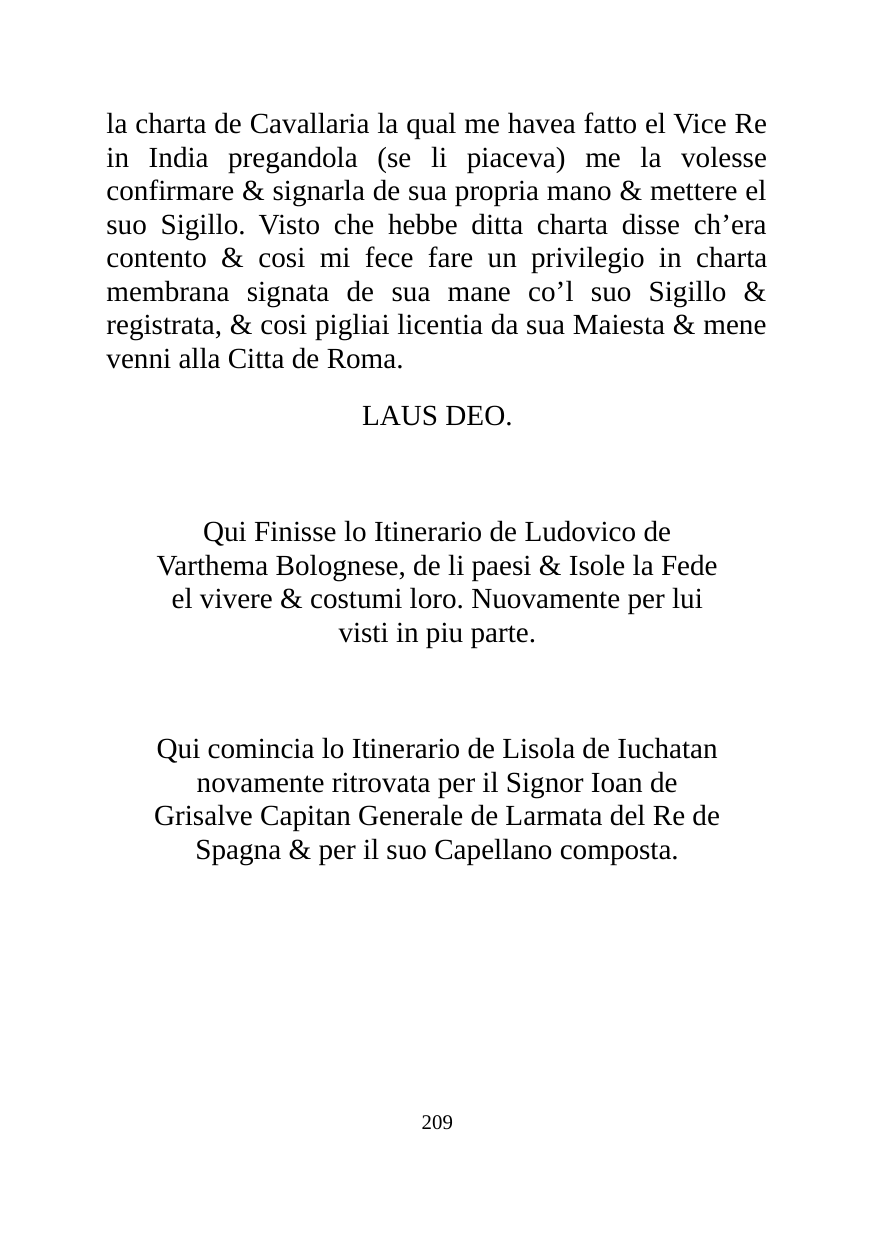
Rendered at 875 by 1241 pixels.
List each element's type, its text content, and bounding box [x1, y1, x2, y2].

text LAUS DEO. [153, 398, 721, 432]
text la charta de Cavallaria la qual me havea fatto el Vice Re in India pregandola (se li piaceva) me la volesse confirmare & signarla de sua propria mano & mettere el suo Sigillo. Visto che hebbe ditta charta disse ch’era contento & cosi mi fece fare un privilegio in charta membrana signata de sua mane co’l suo Sigillo & registrata, & cosi pigliai licentia da sua Maiesta & mene venni alla Citta de Roma. [106, 106, 768, 374]
text Qui comincia lo Itinerario de Lisola de Iuchatan novamente ritrovata per il Signor Ioan de Grisalve Capitan Generale de Larmata del Re de Spagna & per il suo Capellano composta. [153, 731, 721, 866]
text Qui Finisse lo Itinerario de Ludovico de Varthema Bolognese, de li paesi & Isole la Fede el vivere & costumi loro. Nuovamente per lui visti in piu parte. [153, 514, 721, 649]
